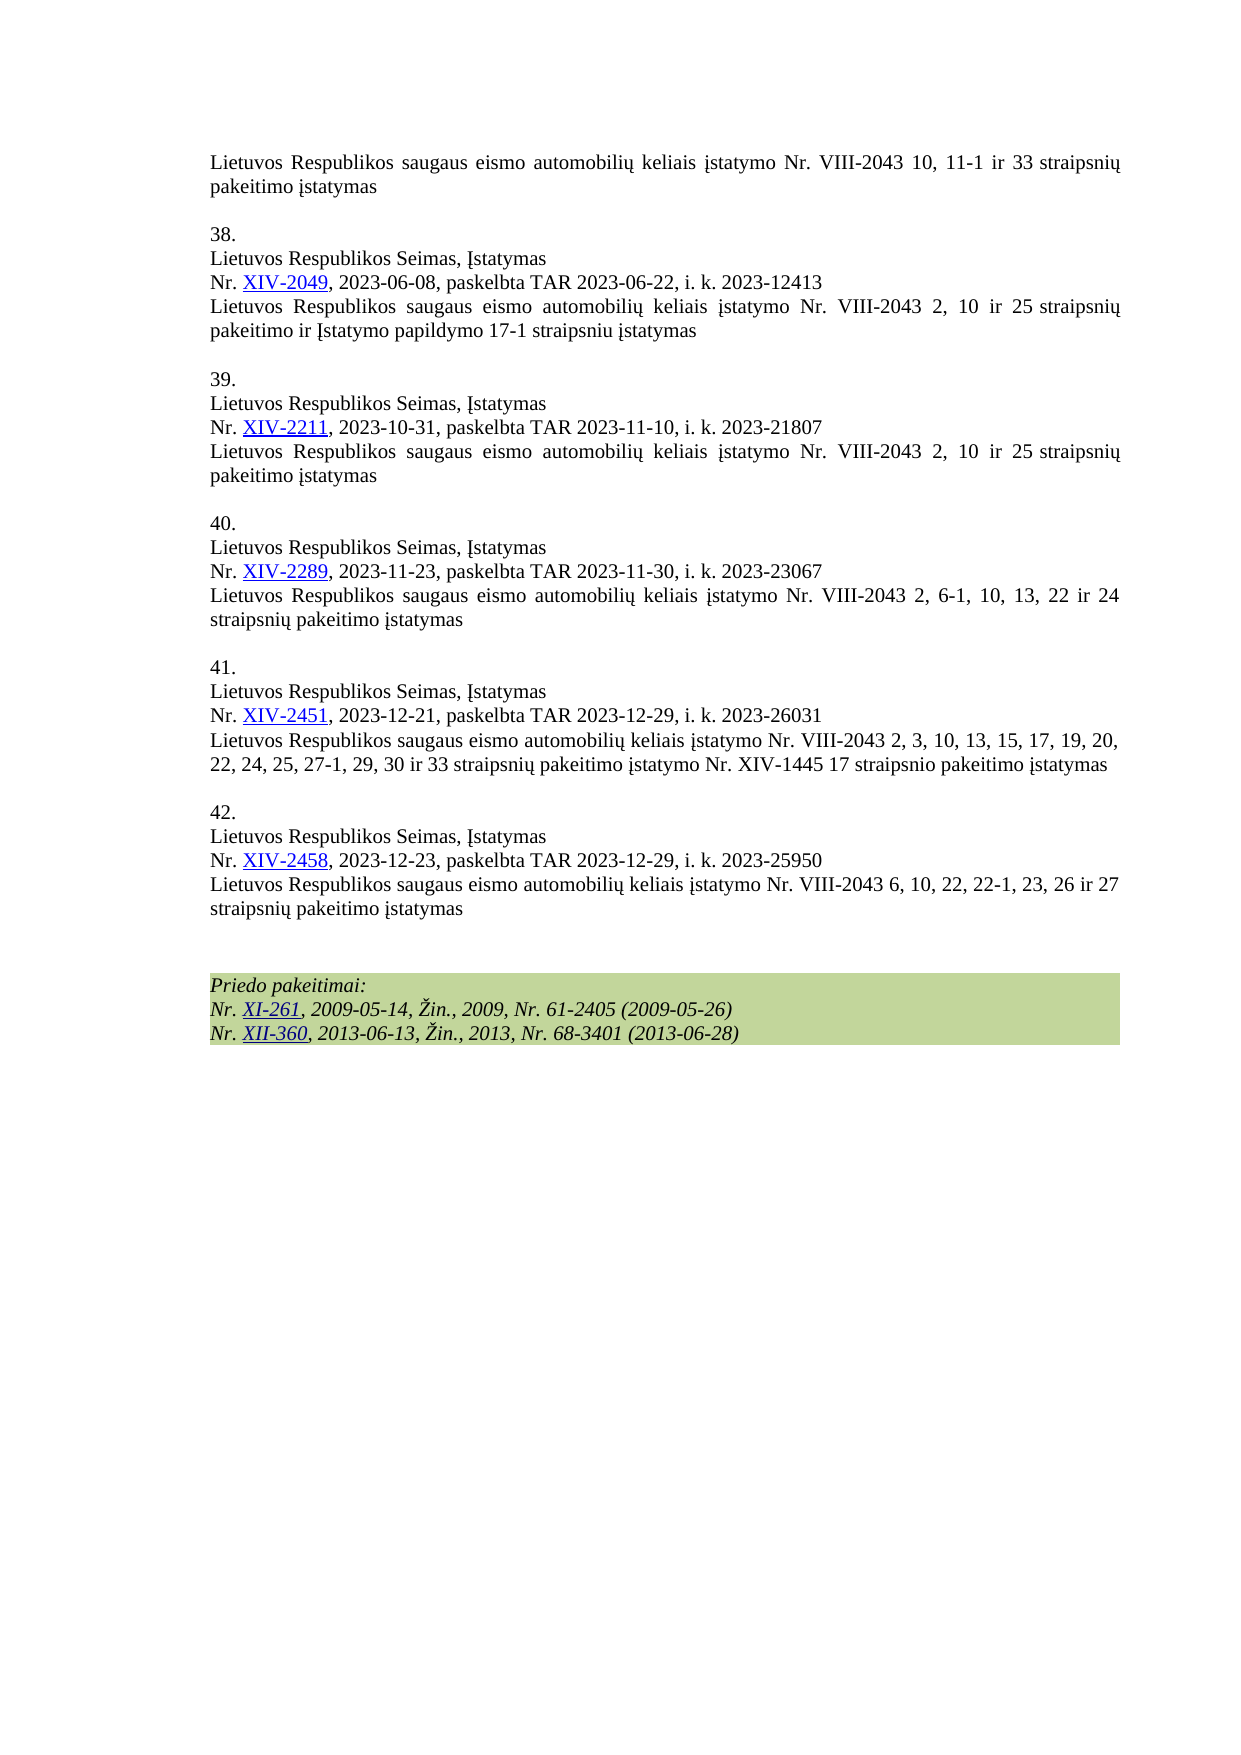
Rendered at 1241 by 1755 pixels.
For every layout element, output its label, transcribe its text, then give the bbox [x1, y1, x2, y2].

text 39. [210, 367, 1120, 391]
text Lietuvos Respublikos saugaus eismo automobilių keliais įstatymo Nr. VIII-2043 6, 10, 22, 22-1, 23, 26 ir 27 straipsnių pakeitimo įstatymas [210, 872, 1120, 920]
text Lietuvos Respublikos Seimas, Įstatymas [210, 535, 1120, 559]
text Lietuvos Respublikos Seimas, Įstatymas [210, 391, 1120, 415]
text Lietuvos Respublikos saugaus eismo automobilių keliais įstatymo Nr. VIII-2043 2, 10 ir 25 straipsnių pakeitimo ir Įstatymo papildymo 17-1 straipsniu įstatymas [210, 294, 1120, 342]
text Lietuvos Respublikos Seimas, Įstatymas [210, 679, 1120, 703]
text Nr. XIV-2289, 2023-11-23, paskelbta TAR 2023-11-30, i. k. 2023-23067 [210, 559, 1120, 583]
text Nr. XII-360, 2013-06-13, Žin., 2013, Nr. 68-3401 (2013-06-28) [210, 1021, 1120, 1045]
text Lietuvos Respublikos Seimas, Įstatymas [210, 824, 1120, 848]
text Nr. XIV-2451, 2023-12-21, paskelbta TAR 2023-12-29, i. k. 2023-26031 [210, 703, 1120, 727]
text Nr. XIV-2049, 2023-06-08, paskelbta TAR 2023-06-22, i. k. 2023-12413 [210, 270, 1120, 294]
text Nr. XIV-2211, 2023-10-31, paskelbta TAR 2023-11-10, i. k. 2023-21807 [210, 415, 1120, 439]
text 42. [210, 800, 1120, 824]
text Nr. XI-261, 2009-05-14, Žin., 2009, Nr. 61-2405 (2009-05-26) [210, 997, 1120, 1021]
text 40. [210, 511, 1120, 535]
text Lietuvos Respublikos saugaus eismo automobilių keliais įstatymo Nr. VIII-2043 2, 3, 10, 13, 15, 17, 19, 20, 22, 24, 25, 27-1, 29, 30 ir 33 straipsnių pakeitimo įstatymo Nr. XIV-1445 17 straipsnio pakeitimo įstatymas [210, 727, 1120, 776]
text Lietuvos Respublikos Seimas, Įstatymas [210, 246, 1120, 270]
text Lietuvos Respublikos saugaus eismo automobilių keliais įstatymo Nr. VIII-2043 2, 6-1, 10, 13, 22 ir 24 straipsnių pakeitimo įstatymas [210, 583, 1120, 631]
text Lietuvos Respublikos saugaus eismo automobilių keliais įstatymo Nr. VIII-2043 2, 10 ir 25 straipsnių pakeitimo įstatymas [210, 439, 1120, 487]
text Nr. XIV-2458, 2023-12-23, paskelbta TAR 2023-12-29, i. k. 2023-25950 [210, 848, 1120, 872]
text 38. [210, 222, 1120, 246]
text Lietuvos Respublikos saugaus eismo automobilių keliais įstatymo Nr. VIII-2043 10, 11-1 ir 33 straipsnių pakeitimo įstatymas [210, 150, 1120, 198]
text Priedo pakeitimai: [210, 973, 1120, 997]
text 41. [210, 655, 1120, 679]
